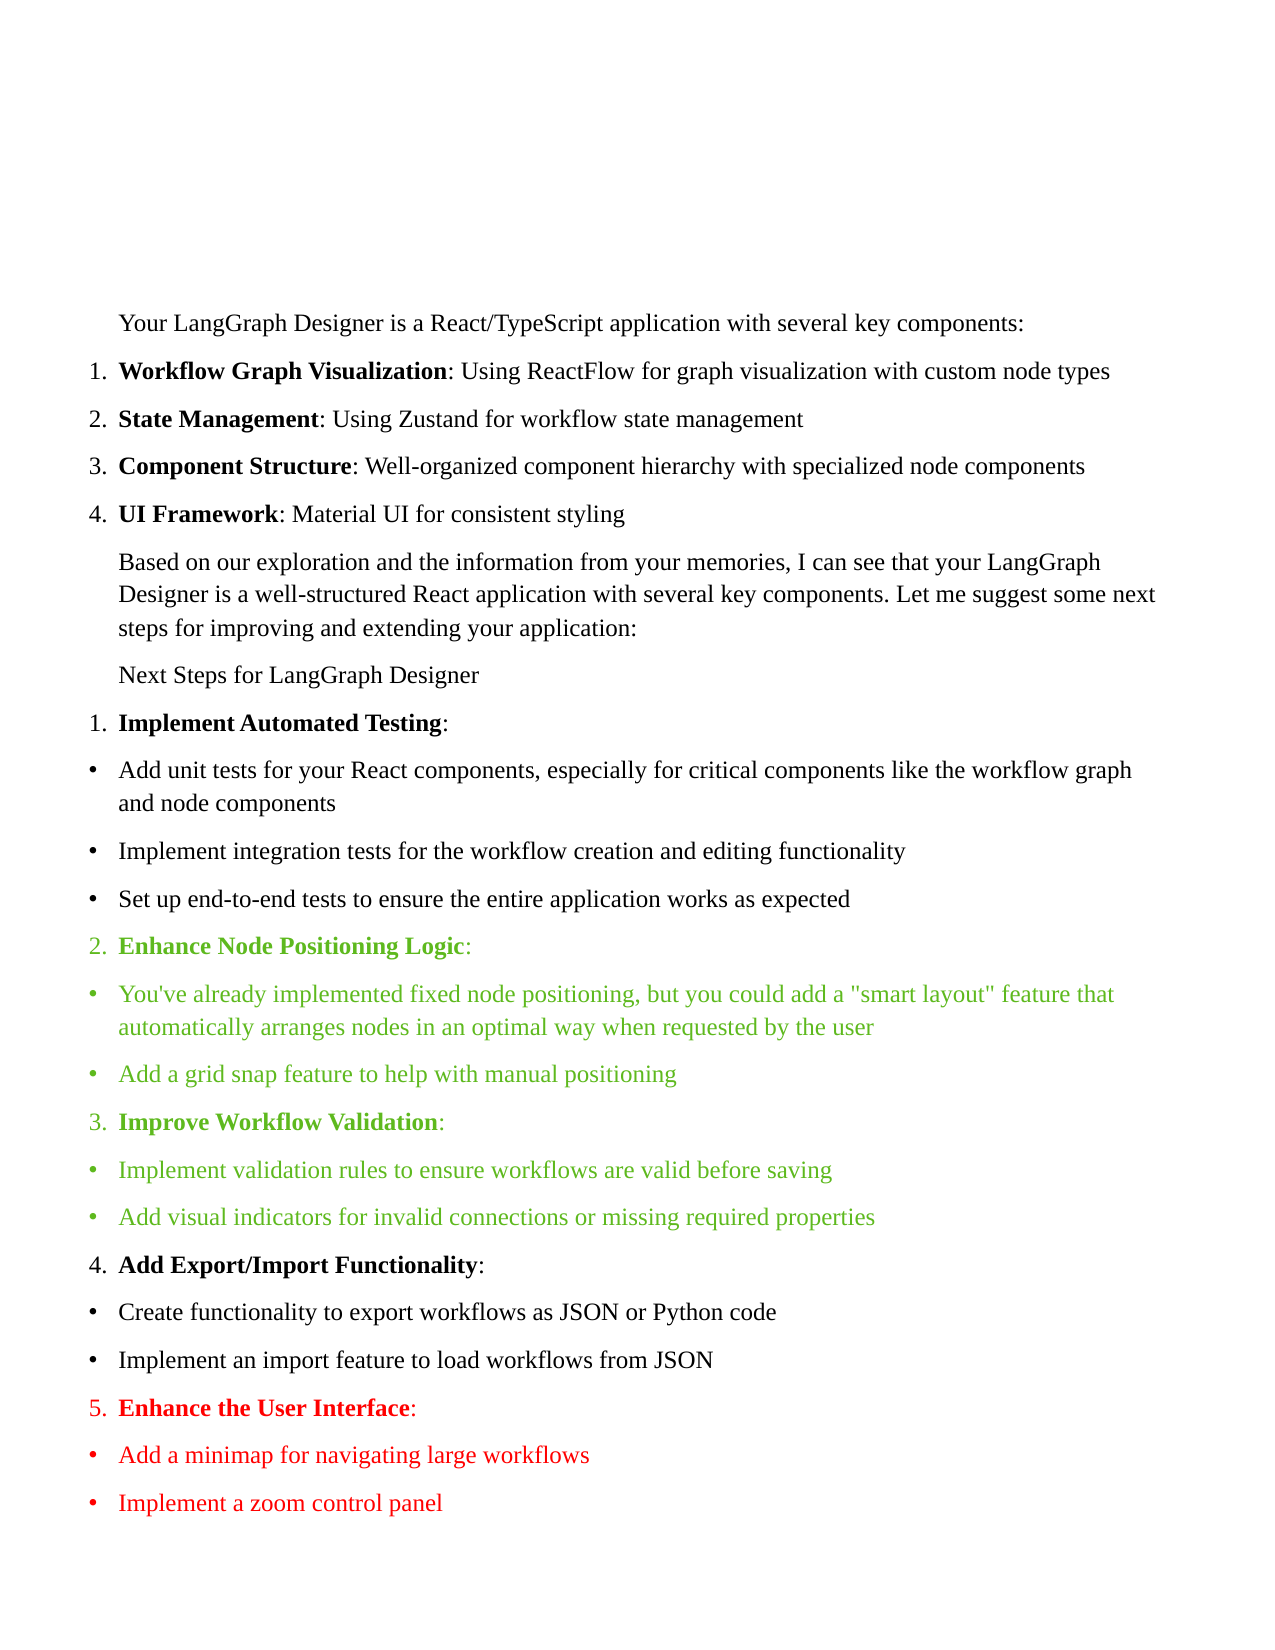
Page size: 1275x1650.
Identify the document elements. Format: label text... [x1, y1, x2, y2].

list Create functionality to export workflows as JSON or Python code [118, 1297, 1157, 1326]
list Enhance Node Positioning Logic: [118, 931, 1157, 960]
list Set up end-to-end tests to ensure the entire application works as expected [118, 884, 1157, 912]
list Add unit tests for your React components, especially for critical components like the workflow graph and node components [118, 755, 1157, 817]
list Enhance the User Interface: [118, 1393, 1157, 1421]
list Implement a zoom control panel [118, 1488, 1157, 1517]
text Next Steps for LangGraph Designer [118, 660, 1157, 689]
list State Management: Using Zustand for workflow state management [118, 404, 1157, 432]
list Improve Workflow Validation: [118, 1107, 1157, 1136]
list Workflow Graph Visualization: Using ReactFlow for graph visualization with custom node types [118, 356, 1157, 385]
list Add Export/Import Functionality: [118, 1250, 1157, 1279]
list Add a minimap for navigating large workflows [118, 1440, 1157, 1469]
list Implement validation rules to ensure workflows are valid before saving [118, 1155, 1157, 1183]
list Implement integration tests for the workflow creation and editing functionality [118, 836, 1157, 865]
text Your LangGraph Designer is a React/TypeScript application with several key components: [118, 308, 1157, 337]
list Add visual indicators for invalid connections or missing required properties [118, 1202, 1157, 1231]
list Add a grid snap feature to help with manual positioning [118, 1059, 1157, 1088]
list UI Framework: Material UI for consistent styling [118, 499, 1157, 528]
list Implement Automated Testing: [118, 708, 1157, 737]
list Component Structure: Well-organized component hierarchy with specialized node components [118, 451, 1157, 480]
list Implement an import feature to load workflows from JSON [118, 1345, 1157, 1374]
list You've already implemented fixed node positioning, but you could add a "smart layout" feature that automatically arranges nodes in an optimal way when requested by the user [118, 979, 1157, 1041]
text Based on our exploration and the information from your memories, I can see that your LangGraph Designer is a well-structured React application with several key components. Let me suggest some next steps for improving and extending your application: [118, 547, 1157, 641]
